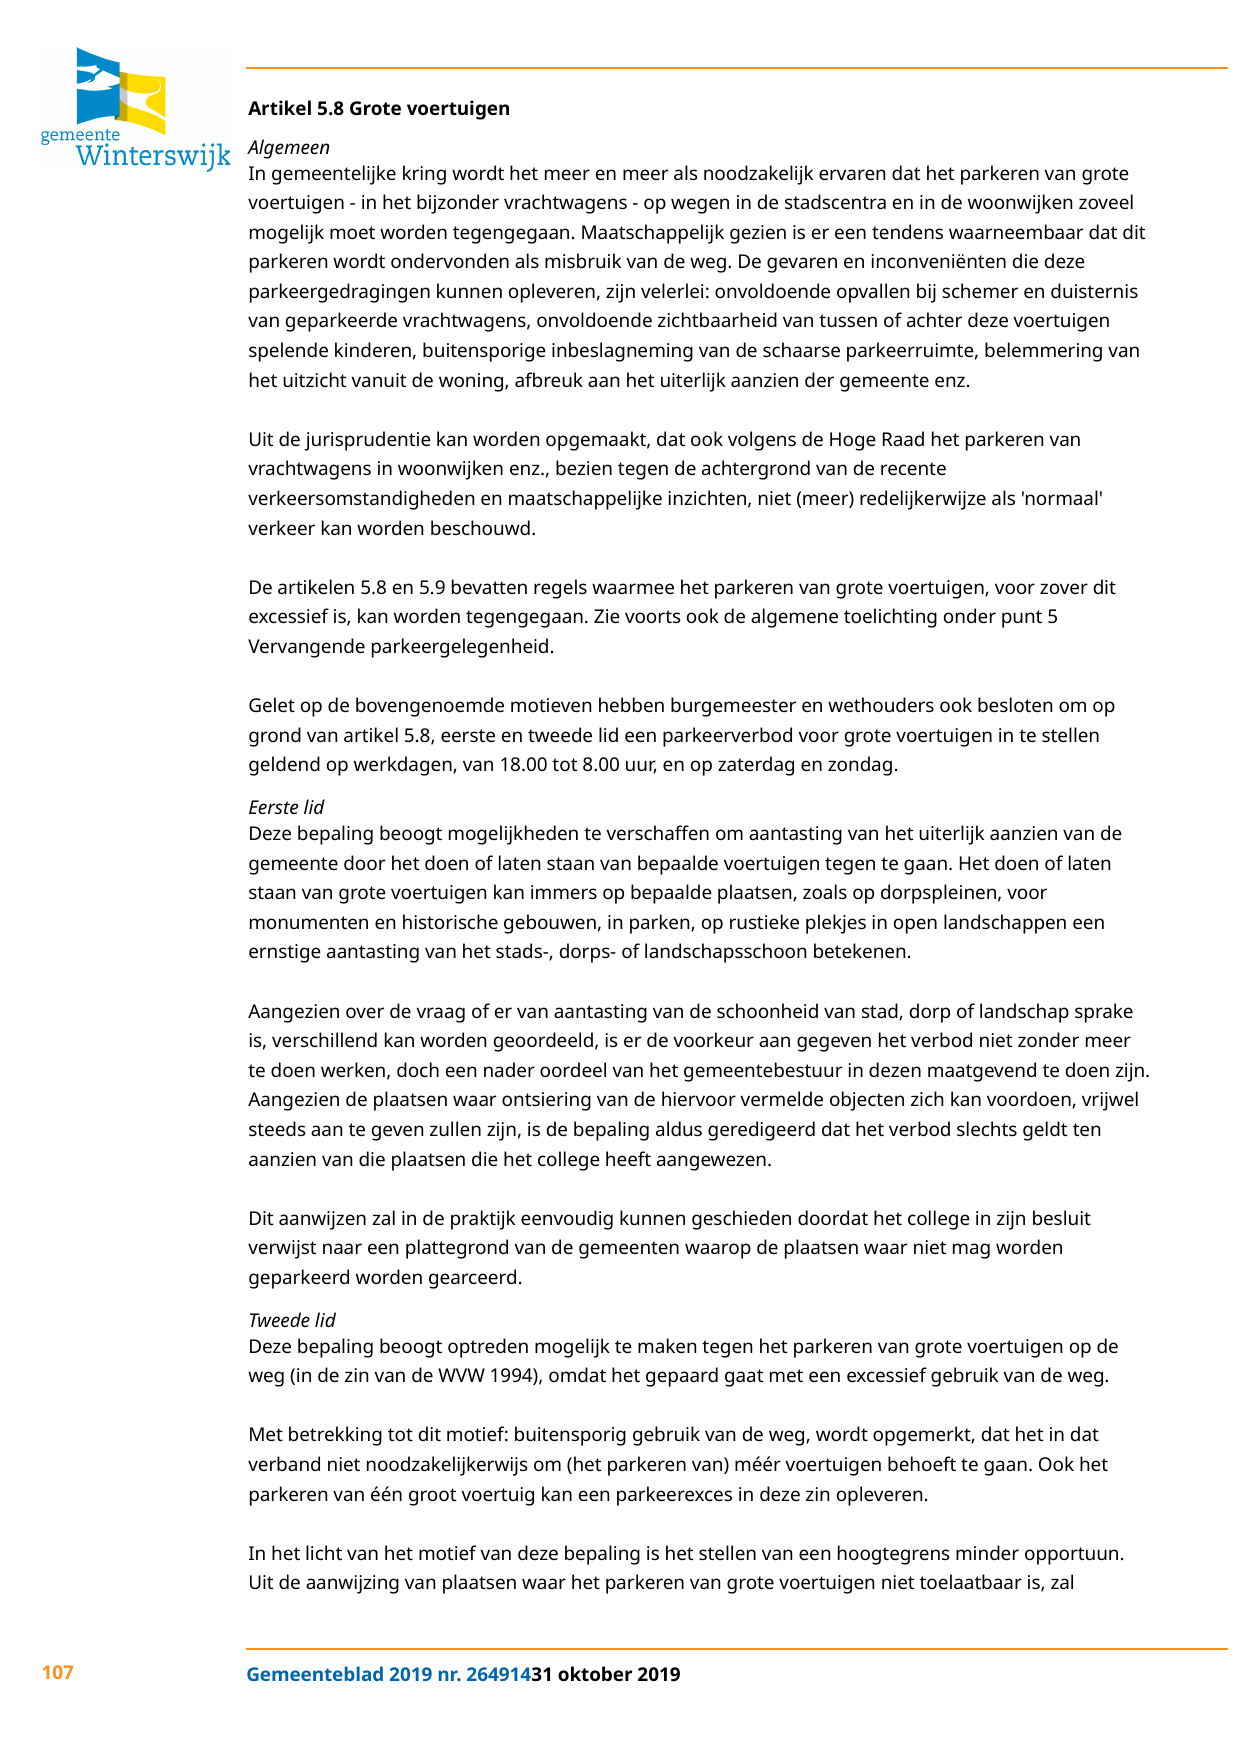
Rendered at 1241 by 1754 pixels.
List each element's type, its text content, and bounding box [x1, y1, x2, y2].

picture [225, 153, 231, 162]
text Eerste lid [248, 794, 1152, 820]
text Deze bepaling beoogt optreden mogelijk te maken tegen het parkeren van grote voertuigen op de weg (in de zin van de WVW 1994), omdat het gepaard gaat met een excessief gebruik van de weg. [248, 1333, 1152, 1388]
text In gemeentelijke kring wordt het meer en meer als noodzakelijk ervaren dat het parkeren van grote voertuigen - in het bijzonder vrachtwagens - op wegen in de stadscentra en in de woonwijken zoveel mogelijk moet worden tegengegaan. Maatschappelijk gezien is er een tendens waarneembaar dat dit parkeren wordt ondervonden als misbruik van de weg. De gevaren en inconveniënten die deze parkeergedragingen kunnen opleveren, zijn velerlei: onvoldoende opvallen bij schemer en duisternis van geparkeerde vrachtwagens, onvoldoende zichtbaarheid van tussen of achter deze voertuigen spelende kinderen, buitensporige inbeslagneming van de schaarse parkeerruimte, belemmering van het uitzicht vanuit de woning, afbreuk aan het uiterlijk aanzien der gemeente enz. [248, 160, 1152, 393]
text Met betrekking tot dit motief: buitensporig gebruik van de weg, wordt opgemerkt, dat het in dat verband niet noodzakelijkerwijs om (het parkeren van) méér voertuigen behoeft te gaan. Ook het parkeren van één groot voertuig kan een parkeerexces in deze zin opleveren. [248, 1422, 1152, 1507]
text De artikelen 5.8 en 5.9 bevatten regels waarmee het parkeren van grote voertuigen, voor zover dit excessief is, kan worden tegengegaan. Zie voorts ook de algemene toelichting onder punt 5 Vervangende parkeergelegenheid. [248, 574, 1152, 659]
text Algemeen [248, 134, 1152, 160]
text Uit de jurisprudentie kan worden opgemaakt, dat ook volgens de Hoge Raad het parkeren van vrachtwagens in woonwijken enz., bezien tegen de achtergrond van de recente verkeersomstandigheden en maatschappelijke inzichten, niet (meer) redelijkerwijze als 'normaal' verkeer kan worden beschouwd. [248, 426, 1152, 541]
text In het licht van het motief van deze bepaling is het stellen van een hoogtegrens minder opportuun. Uit de aanwijzing van plaatsen waar het parkeren van grote voertuigen niet toelaatbaar is, zal [248, 1540, 1152, 1595]
text Aangezien over de vraag of er van aantasting van de schoonheid van stad, dorp of landschap sprake is, verschillend kan worden geoordeeld, is er de voorkeur aan gegeven het verbod niet zonder meer te doen werken, doch een nader oordeel van het gemeentebestuur in dezen maatgevend te doen zijn. Aangezien de plaatsen waar ontsiering van de hiervoor vermelde objecten zich kan voordoen, vrijwel steeds aan te geven zullen zijn, is de bepaling aldus geredigeerd dat het verbod slechts geldt ten aanzien van die plaatsen die het college heeft aangewezen. [248, 998, 1152, 1171]
text Artikel 5.8 Grote voertuigen [248, 95, 1152, 121]
text Gelet op de bovengenoemde motieven hebben burgemeester en wethouders ook besloten om op grond van artikel 5.8, eerste en tweede lid een parkeerverbod voor grote voertuigen in te stellen geldend op werkdagen, van 18.00 tot 8.00 uur, en op zaterdag en zondag. [248, 692, 1152, 777]
text Tweede lid [248, 1307, 1152, 1333]
text Deze bepaling beoogt mogelijkheden te verschaffen om aantasting van het uiterlijk aanzien van de gemeente door het doen of laten staan van bepaalde voertuigen tegen te gaan. Het doen of laten staan van grote voertuigen kan immers op bepaalde plaatsen, zoals op dorpspleinen, voor monumenten en historische gebouwen, in parken, op rustieke plekjes in open landschappen een ernstige aantasting van het stads-, dorps- of landschapsschoon betekenen. [248, 820, 1152, 964]
text Dit aanwijzen zal in de praktijk eenvoudig kunnen geschieden doordat het college in zijn besluit verwijst naar een plattegrond van de gemeenten waarop de plaatsen waar niet mag worden geparkeerd worden gearceerd. [248, 1205, 1152, 1290]
picture [41, 47, 231, 172]
